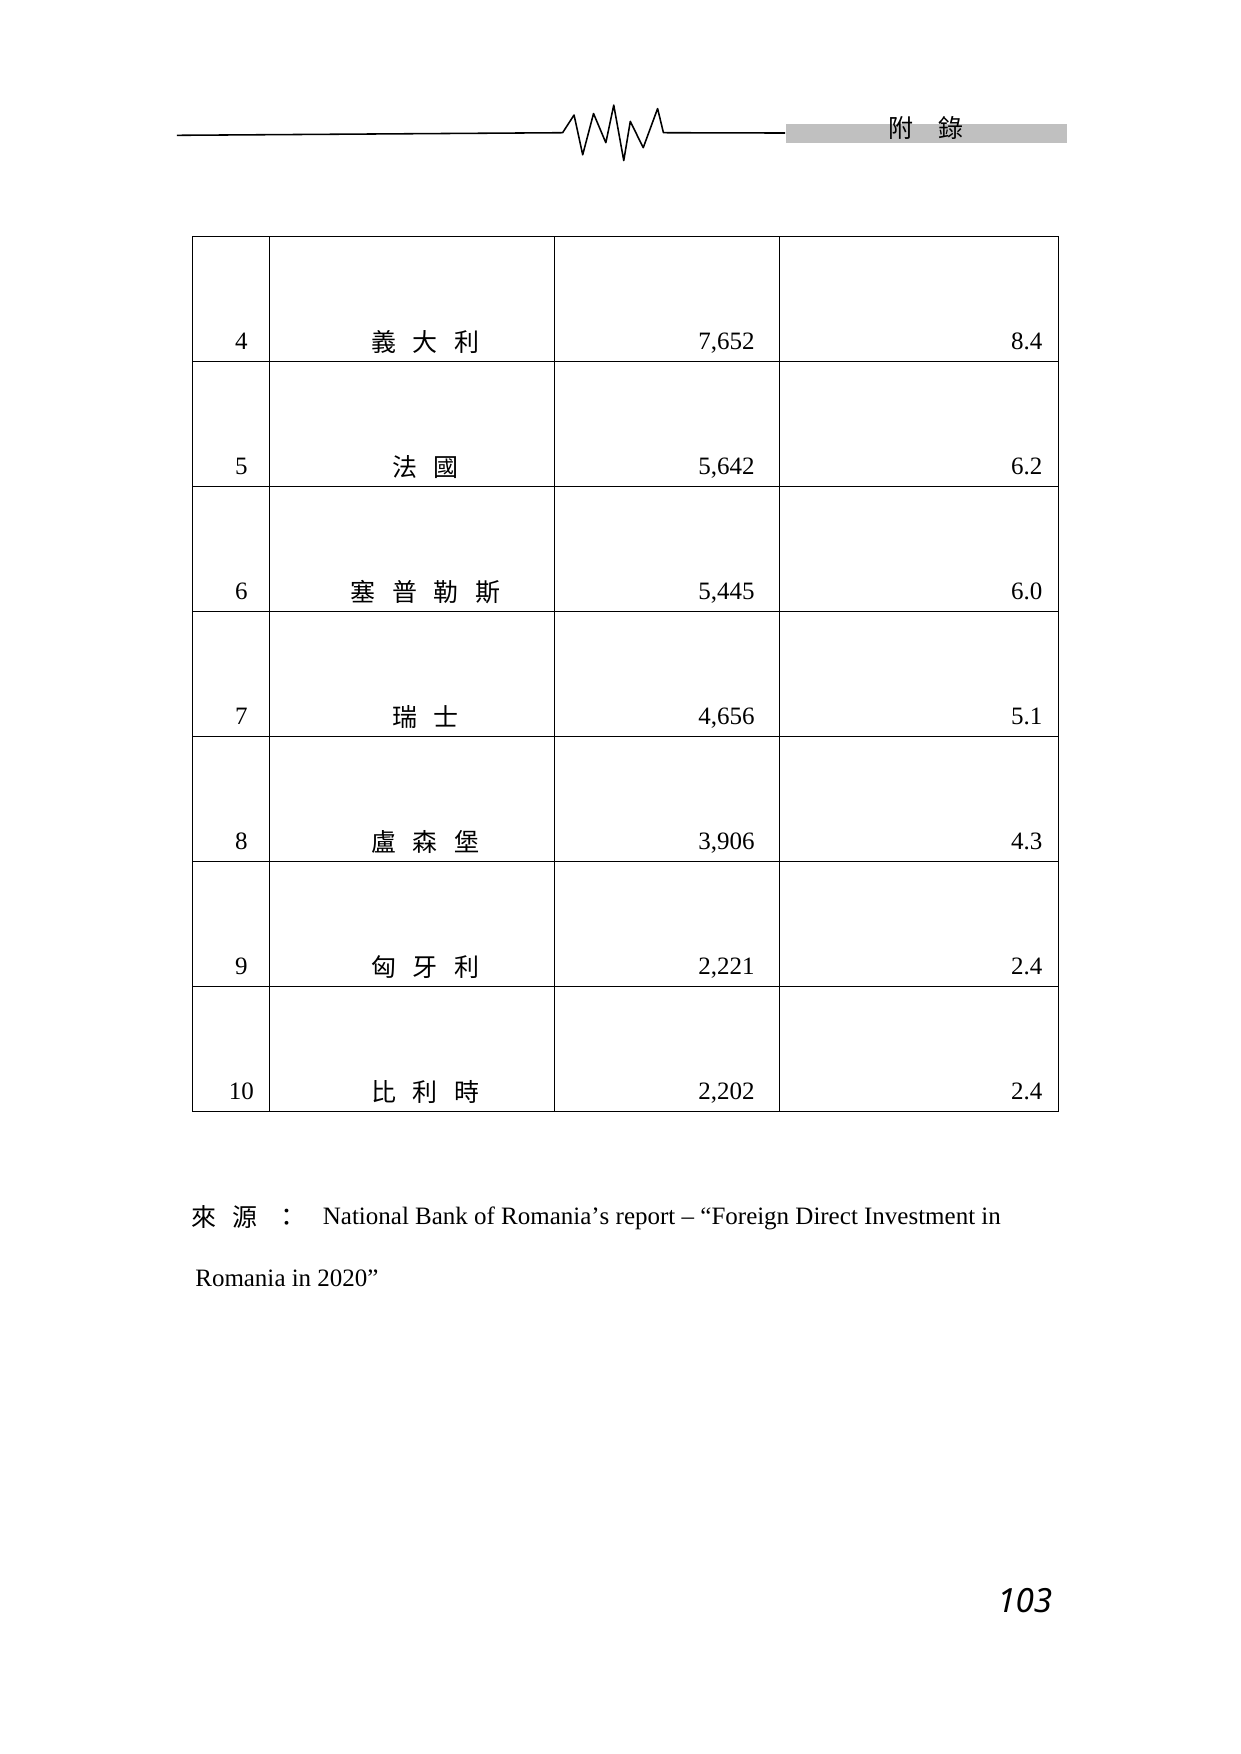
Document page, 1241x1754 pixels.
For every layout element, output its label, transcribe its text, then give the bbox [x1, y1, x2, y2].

table_cell 盧森堡 [270, 737, 554, 861]
table_cell 瑞士 [270, 612, 554, 736]
table_cell 匈牙利 [270, 862, 554, 986]
table_cell 4,656 [555, 612, 779, 736]
table_cell 6.2 [780, 362, 1058, 486]
table_cell 7,652 [555, 237, 779, 361]
table_cell 8 [193, 737, 269, 861]
table_cell 7 [193, 612, 269, 736]
table_cell 比利時 [270, 987, 554, 1111]
table_cell 2,202 [555, 987, 779, 1111]
table_cell 10 [193, 987, 269, 1111]
table_cell 9 [193, 862, 269, 986]
table_cell 4.3 [780, 737, 1058, 861]
table_cell 義大利 [270, 237, 554, 361]
table_cell 5,642 [555, 362, 779, 486]
table_cell 2.4 [780, 862, 1058, 986]
table_cell 2.4 [780, 987, 1058, 1111]
table_cell 4 [193, 237, 269, 361]
table_cell 5 [193, 362, 269, 486]
table_cell 法國 [270, 362, 554, 486]
table_cell 6 [193, 487, 269, 611]
table_cell 2,221 [555, 862, 779, 986]
table_cell 5,445 [555, 487, 779, 611]
table_cell 8.4 [780, 237, 1058, 361]
table_cell 3,906 [555, 737, 779, 861]
text 來源：National Bank of Romania’s report – “Foreign Direct Investment in Romania in 2020” [183, 1174, 1058, 1299]
table_cell 5.1 [780, 612, 1058, 736]
table_cell 6.0 [780, 487, 1058, 611]
table_cell 塞普勒斯 [270, 487, 554, 611]
